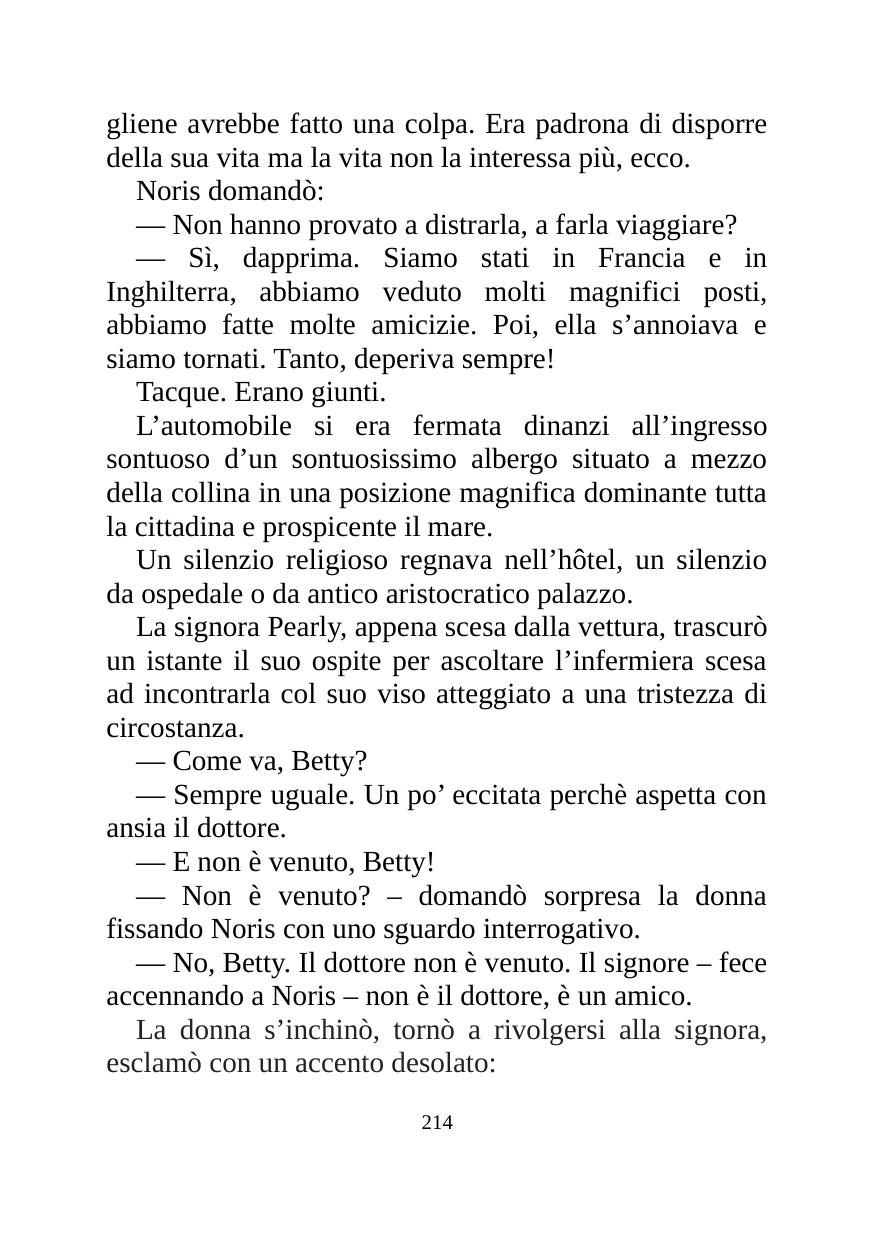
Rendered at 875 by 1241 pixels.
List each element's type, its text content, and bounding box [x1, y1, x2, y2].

text — E non è venuto, Betty! [106, 844, 768, 878]
text La donna s’inchinò, tornò a rivolgersi alla signora, esclamò con un accento desolato: [106, 1012, 768, 1079]
text — Come va, Betty? [106, 743, 768, 777]
text La signora Pearly, appena scesa dalla vettura, trascurò un istante il suo ospite per ascoltare l’infermiera scesa ad incontrarla col suo viso atteggiato a una tristezza di circostanza. [106, 609, 768, 743]
text gliene avrebbe fatto una colpa. Era padrona di disporre della sua vita ma la vita non la interessa più, ecco. [106, 106, 768, 173]
text — Sempre uguale. Un po’ eccitata perchè aspetta con ansia il dottore. [106, 777, 768, 844]
text Un silenzio religioso regnava nell’hôtel, un silenzio da ospedale o da antico aristocratico palazzo. [106, 542, 768, 609]
text Tacque. Erano giunti. [106, 374, 768, 408]
text Noris domandò: [106, 173, 768, 207]
text — Non hanno provato a distrarla, a farla viaggiare? [106, 207, 768, 240]
text — No, Betty. Il dottore non è venuto. Il signore – fece accennando a Noris – non è il dottore, è un amico. [106, 945, 768, 1012]
text L’automobile si era fermata dinanzi all’ingresso sontuoso d’un sontuosissimo albergo situato a mezzo della collina in una posizione magnifica dominante tutta la cittadina e prospicente il mare. [106, 408, 768, 542]
text — Non è venuto? – domandò sorpresa la donna fissando Noris con uno sguardo interrogativo. [106, 878, 768, 945]
text — Sì, dapprima. Siamo stati in Francia e in Inghilterra, abbiamo veduto molti magnifici posti, abbiamo fatte molte amicizie. Poi, ella s’annoiava e siamo tornati. Tanto, deperiva sempre! [106, 240, 768, 374]
